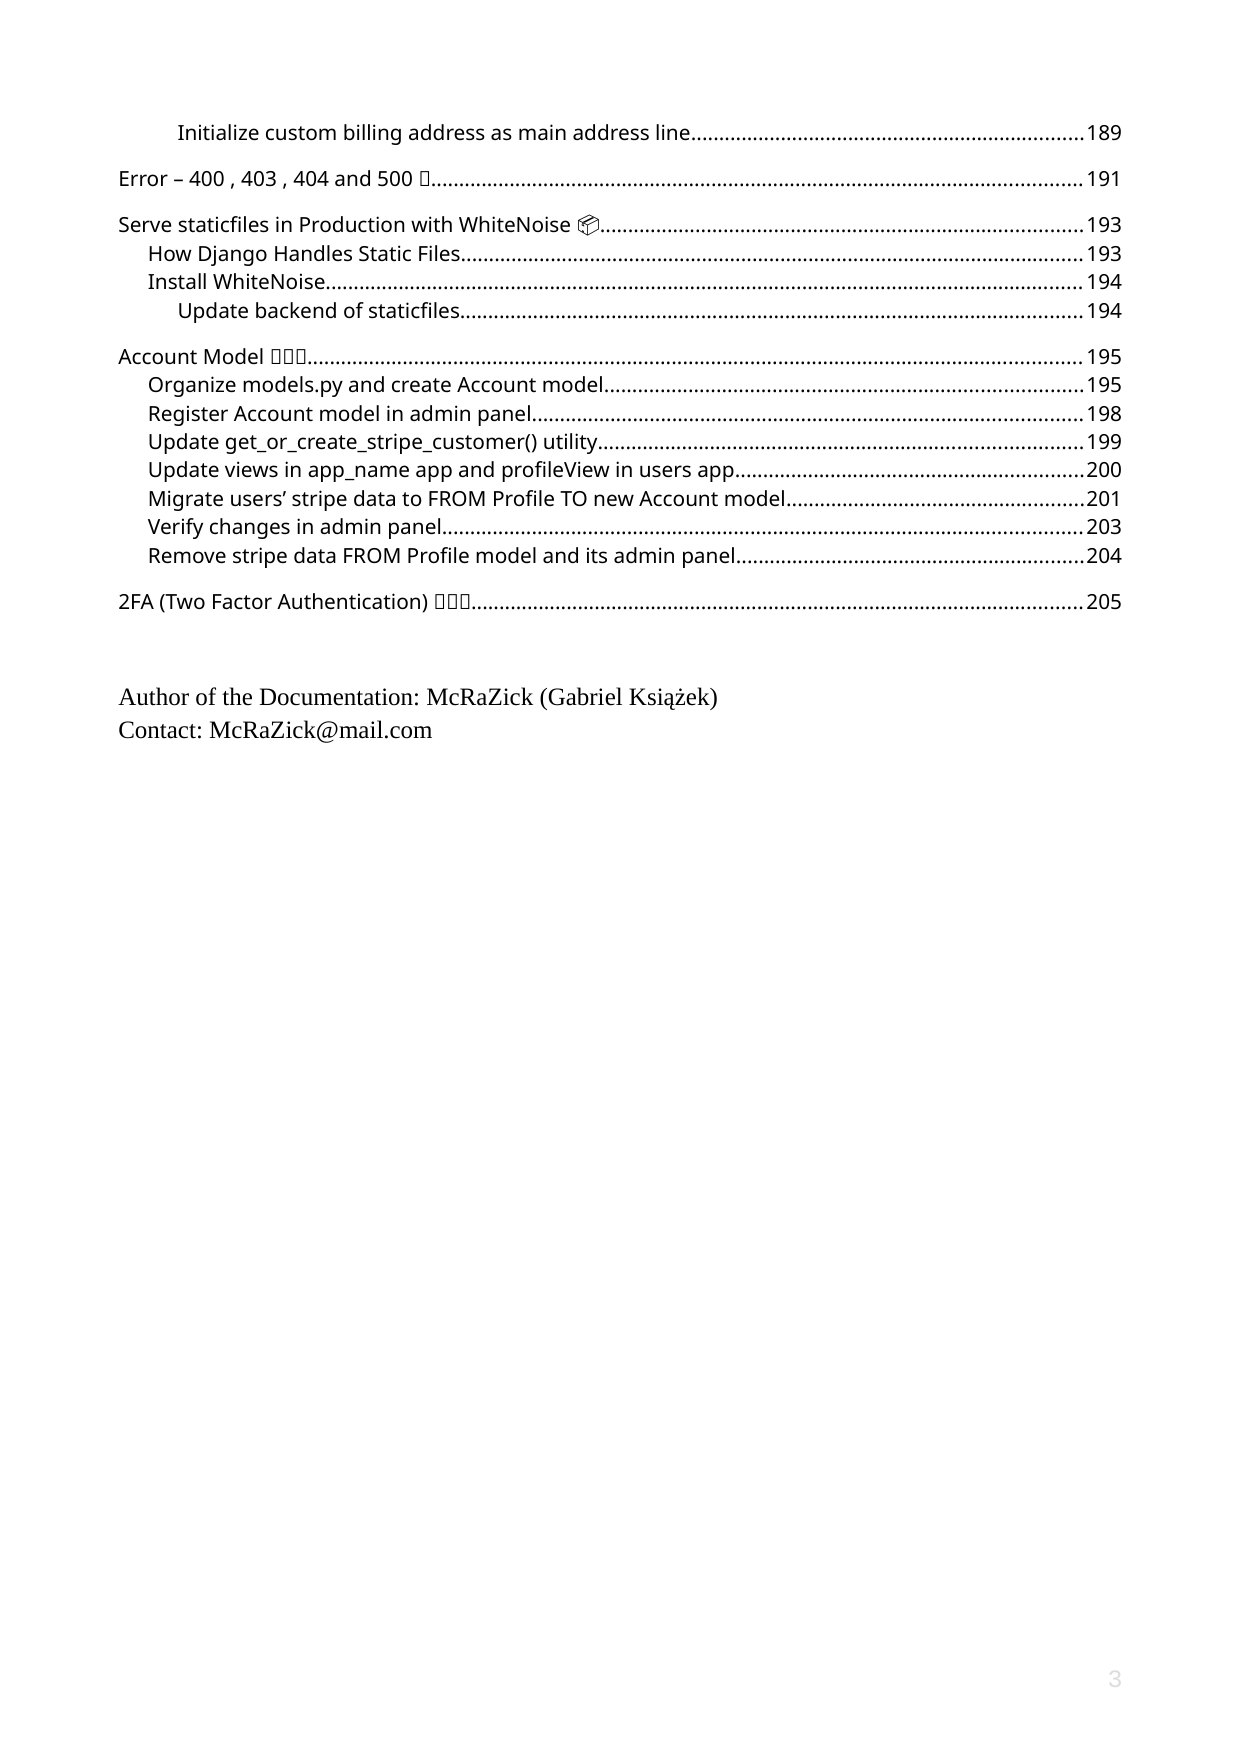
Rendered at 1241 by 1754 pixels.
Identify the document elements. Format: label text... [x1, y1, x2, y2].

text Update backend of staticfiles 194 [177, 296, 1122, 324]
text Update get_or_create_stripe_customer() utility 199 [148, 427, 1122, 456]
text Serve staticfiles in Production with WhiteNoise 📦 193 [118, 210, 1122, 239]
text Register Account model in admin panel 198 [148, 399, 1122, 427]
text Install WhiteNoise 194 [148, 267, 1122, 296]
text Account Model 🫆👤🪪 195 [118, 342, 1122, 370]
text Author of the Documentation: McRaZick (Gabriel Książek) Contact: McRaZick@mail.com [118, 682, 1122, 743]
text How Django Handles Static Files 193 [148, 239, 1122, 267]
text Error – 400 , 403 , 404 and 500 🚨 191 [118, 164, 1122, 193]
text Update views in app_name app and profileView in users app 200 [148, 456, 1122, 484]
text Organize models.py and create Account model 195 [148, 370, 1122, 399]
text Initialize custom billing address as main address line 189 [177, 118, 1122, 147]
subtitle Setup django environment [118, 641, 1122, 669]
text Remove stripe data FROM Profile model and its admin panel 204 [148, 541, 1122, 569]
text Migrate users’ stripe data to FROM Profile TO new Account model 201 [148, 484, 1122, 512]
text Verify changes in admin panel 203 [148, 512, 1122, 541]
text 2FA (Two Factor Authentication) 👤📲🔏 205 [118, 587, 1122, 616]
